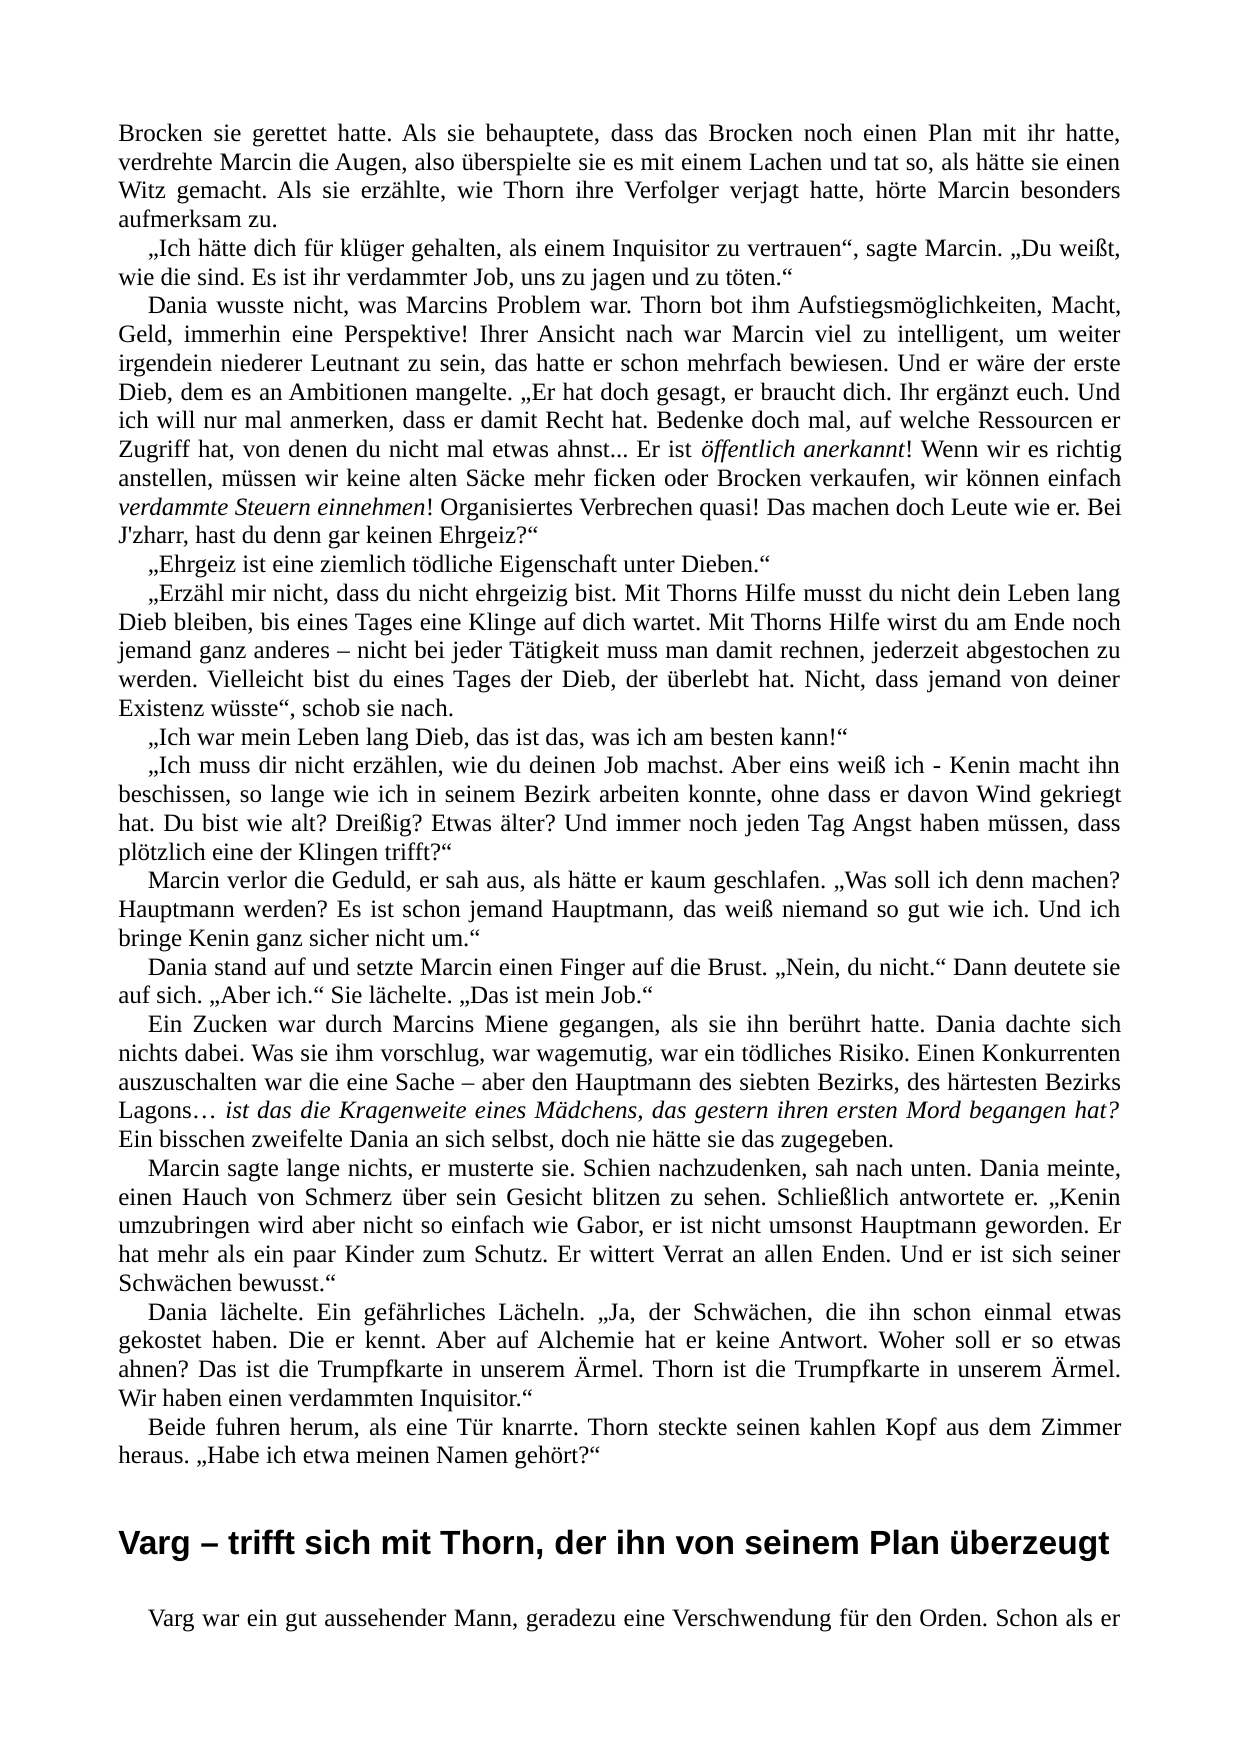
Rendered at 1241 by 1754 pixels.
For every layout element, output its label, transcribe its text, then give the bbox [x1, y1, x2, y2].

text „Ich war mein Leben lang Dieb, das ist das, was ich am besten kann!“ [118, 722, 1122, 751]
text Ein Zucken war durch Marcins Miene gegangen, als sie ihn berührt hatte. Dania dachte sich nichts dabei. Was sie ihm vorschlug, war wagemutig, war ein tödliches Risiko. Einen Konkurrenten auszuschalten war die eine Sache – aber den Hauptmann des siebten Bezirks, des härtesten Bezirks Lagons… ist das die Kragenweite eines Mädchens, das gestern ihren ersten Mord begangen hat? Ein bisschen zweifelte Dania an sich selbst, doch nie hätte sie das zugegeben. [118, 1009, 1122, 1153]
text Dania stand auf und setzte Marcin einen Finger auf die Brust. „Nein, du nicht.“ Dann deutete sie auf sich. „Aber ich.“ Sie lächelte. „Das ist mein Job.“ [118, 952, 1122, 1009]
text Varg war ein gut aussehender Mann, geradezu eine Verschwendung für den Orden. Schon als er [118, 1603, 1122, 1632]
subtitle Varg – trifft sich mit Thorn, der ihn von seinem Plan überzeugt [118, 1523, 1122, 1562]
text Brocken sie gerettet hatte. Als sie behauptete, dass das Brocken noch einen Plan mit ihr hatte, verdrehte Marcin die Augen, also überspielte sie es mit einem Lachen und tat so, als hätte sie einen Witz gemacht. Als sie erzählte, wie Thorn ihre Verfolger verjagt hatte, hörte Marcin besonders aufmerksam zu. [118, 118, 1122, 233]
text „Ich hätte dich für klüger gehalten, als einem Inquisitor zu vertrauen“, sagte Marcin. „Du weißt, wie die sind. Es ist ihr verdammter Job, uns zu jagen und zu töten.“ [118, 233, 1122, 291]
text „Ehrgeiz ist eine ziemlich tödliche Eigenschaft unter Dieben.“ [118, 549, 1122, 578]
text Dania wusste nicht, was Marcins Problem war. Thorn bot ihm Aufstiegsmöglichkeiten, Macht, Geld, immerhin eine Perspektive! Ihrer Ansicht nach war Marcin viel zu intelligent, um weiter irgendein niederer Leutnant zu sein, das hatte er schon mehrfach bewiesen. Und er wäre der erste Dieb, dem es an Ambitionen mangelte. „Er hat doch gesagt, er braucht dich. Ihr ergänzt euch. Und ich will nur mal anmerken, dass er damit Recht hat. Bedenke doch mal, auf welche Ressourcen er Zugriff hat, von denen du nicht mal etwas ahnst... Er ist öffentlich anerkannt! Wenn wir es richtig anstellen, müssen wir keine alten Säcke mehr ficken oder Brocken verkaufen, wir können einfach verdammte Steuern einnehmen! Organisiertes Verbrechen quasi! Das machen doch Leute wie er. Bei J'zharr, hast du denn gar keinen Ehrgeiz?“ [118, 291, 1122, 549]
text Marcin sagte lange nichts, er musterte sie. Schien nachzudenken, sah nach unten. Dania meinte, einen Hauch von Schmerz über sein Gesicht blitzen zu sehen. Schließlich antwortete er. „Kenin umzubringen wird aber nicht so einfach wie Gabor, er ist nicht umsonst Hauptmann geworden. Er hat mehr als ein paar Kinder zum Schutz. Er wittert Verrat an allen Enden. Und er ist sich seiner Schwächen bewusst.“ [118, 1153, 1122, 1297]
text „Ich muss dir nicht erzählen, wie du deinen Job machst. Aber eins weiß ich - Kenin macht ihn beschissen, so lange wie ich in seinem Bezirk arbeiten konnte, ohne dass er davon Wind gekriegt hat. Du bist wie alt? Dreißig? Etwas älter? Und immer noch jeden Tag Angst haben müssen, dass plötzlich eine der Klingen trifft?“ [118, 751, 1122, 866]
text „Erzähl mir nicht, dass du nicht ehrgeizig bist. Mit Thorns Hilfe musst du nicht dein Leben lang Dieb bleiben, bis eines Tages eine Klinge auf dich wartet. Mit Thorns Hilfe wirst du am Ende noch jemand ganz anderes – nicht bei jeder Tätigkeit muss man damit rechnen, jederzeit abgestochen zu werden. Vielleicht bist du eines Tages der Dieb, der überlebt hat. Nicht, dass jemand von deiner Existenz wüsste“, schob sie nach. [118, 578, 1122, 722]
text Marcin verlor die Geduld, er sah aus, als hätte er kaum geschlafen. „Was soll ich denn machen? Hauptmann werden? Es ist schon jemand Hauptmann, das weiß niemand so gut wie ich. Und ich bringe Kenin ganz sicher nicht um.“ [118, 866, 1122, 952]
text Dania lächelte. Ein gefährliches Lächeln. „Ja, der Schwächen, die ihn schon einmal etwas gekostet haben. Die er kennt. Aber auf Alchemie hat er keine Antwort. Woher soll er so etwas ahnen? Das ist die Trumpfkarte in unserem Ärmel. Thorn ist die Trumpfkarte in unserem Ärmel. Wir haben einen verdammten Inquisitor.“ [118, 1297, 1122, 1412]
text Beide fuhren herum, als eine Tür knarrte. Thorn steckte seinen kahlen Kopf aus dem Zimmer heraus. „Habe ich etwa meinen Namen gehört?“ [118, 1412, 1122, 1469]
